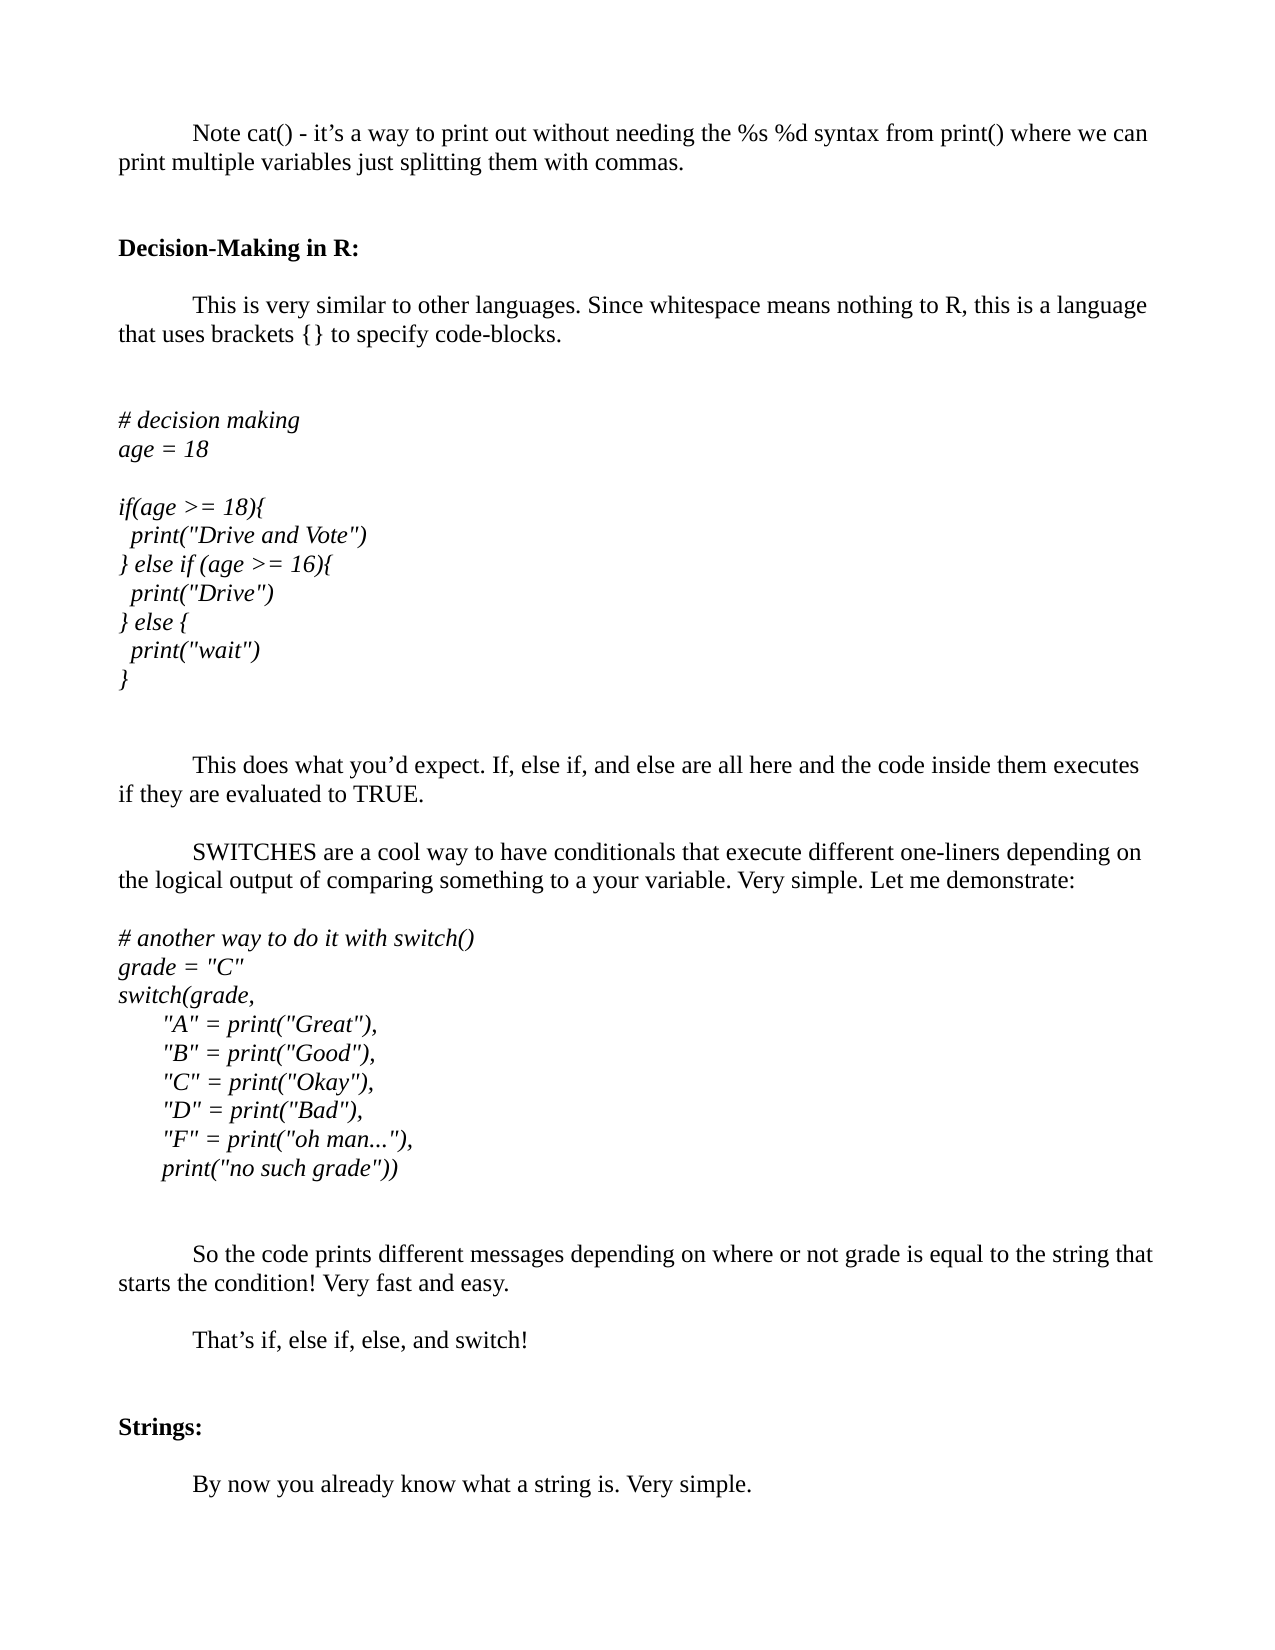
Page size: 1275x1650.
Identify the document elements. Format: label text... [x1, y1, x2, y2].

text Strings: [118, 1412, 1157, 1441]
text print("wait") [118, 636, 1157, 664]
text age = 18 [118, 434, 1157, 463]
text print("no such grade")) [118, 1153, 1157, 1182]
text "F" = print("oh man..."), [118, 1124, 1157, 1153]
text SWITCHES are a cool way to have conditionals that execute different one-liners depending on the logical output of comparing something to a your variable. Very simple. Let me demonstrate: [118, 837, 1157, 894]
text "A" = print("Great"), [118, 1009, 1157, 1038]
text So the code prints different messages depending on where or not grade is equal to the string that starts the condition! Very fast and easy. [118, 1239, 1157, 1297]
text That’s if, else if, else, and switch! [118, 1326, 1157, 1354]
text grade = "C" [118, 952, 1157, 981]
text Decision-Making in R: [118, 233, 1157, 262]
text } [118, 664, 1157, 693]
text } else { [118, 607, 1157, 636]
text "B" = print("Good"), [118, 1038, 1157, 1067]
text This is very similar to other languages. Since whitespace means nothing to R, this is a language that uses brackets {} to specify code-blocks. [118, 291, 1157, 348]
text print("Drive") [118, 578, 1157, 607]
text Note cat() - it’s a way to print out without needing the %s %d syntax from print() where we can print multiple variables just splitting them with commas. [118, 118, 1157, 176]
text # another way to do it with switch() [118, 923, 1157, 952]
text if(age >= 18){ [118, 492, 1157, 521]
text print("Drive and Vote") [118, 521, 1157, 549]
text # decision making [118, 406, 1157, 434]
text By now you already know what a string is. Very simple. [118, 1469, 1157, 1498]
text } else if (age >= 16){ [118, 549, 1157, 578]
text "D" = print("Bad"), [118, 1096, 1157, 1124]
text switch(grade, [118, 981, 1157, 1009]
text This does what you’d expect. If, else if, and else are all here and the code inside them executes if they are evaluated to TRUE. [118, 751, 1157, 808]
text "C" = print("Okay"), [118, 1067, 1157, 1096]
